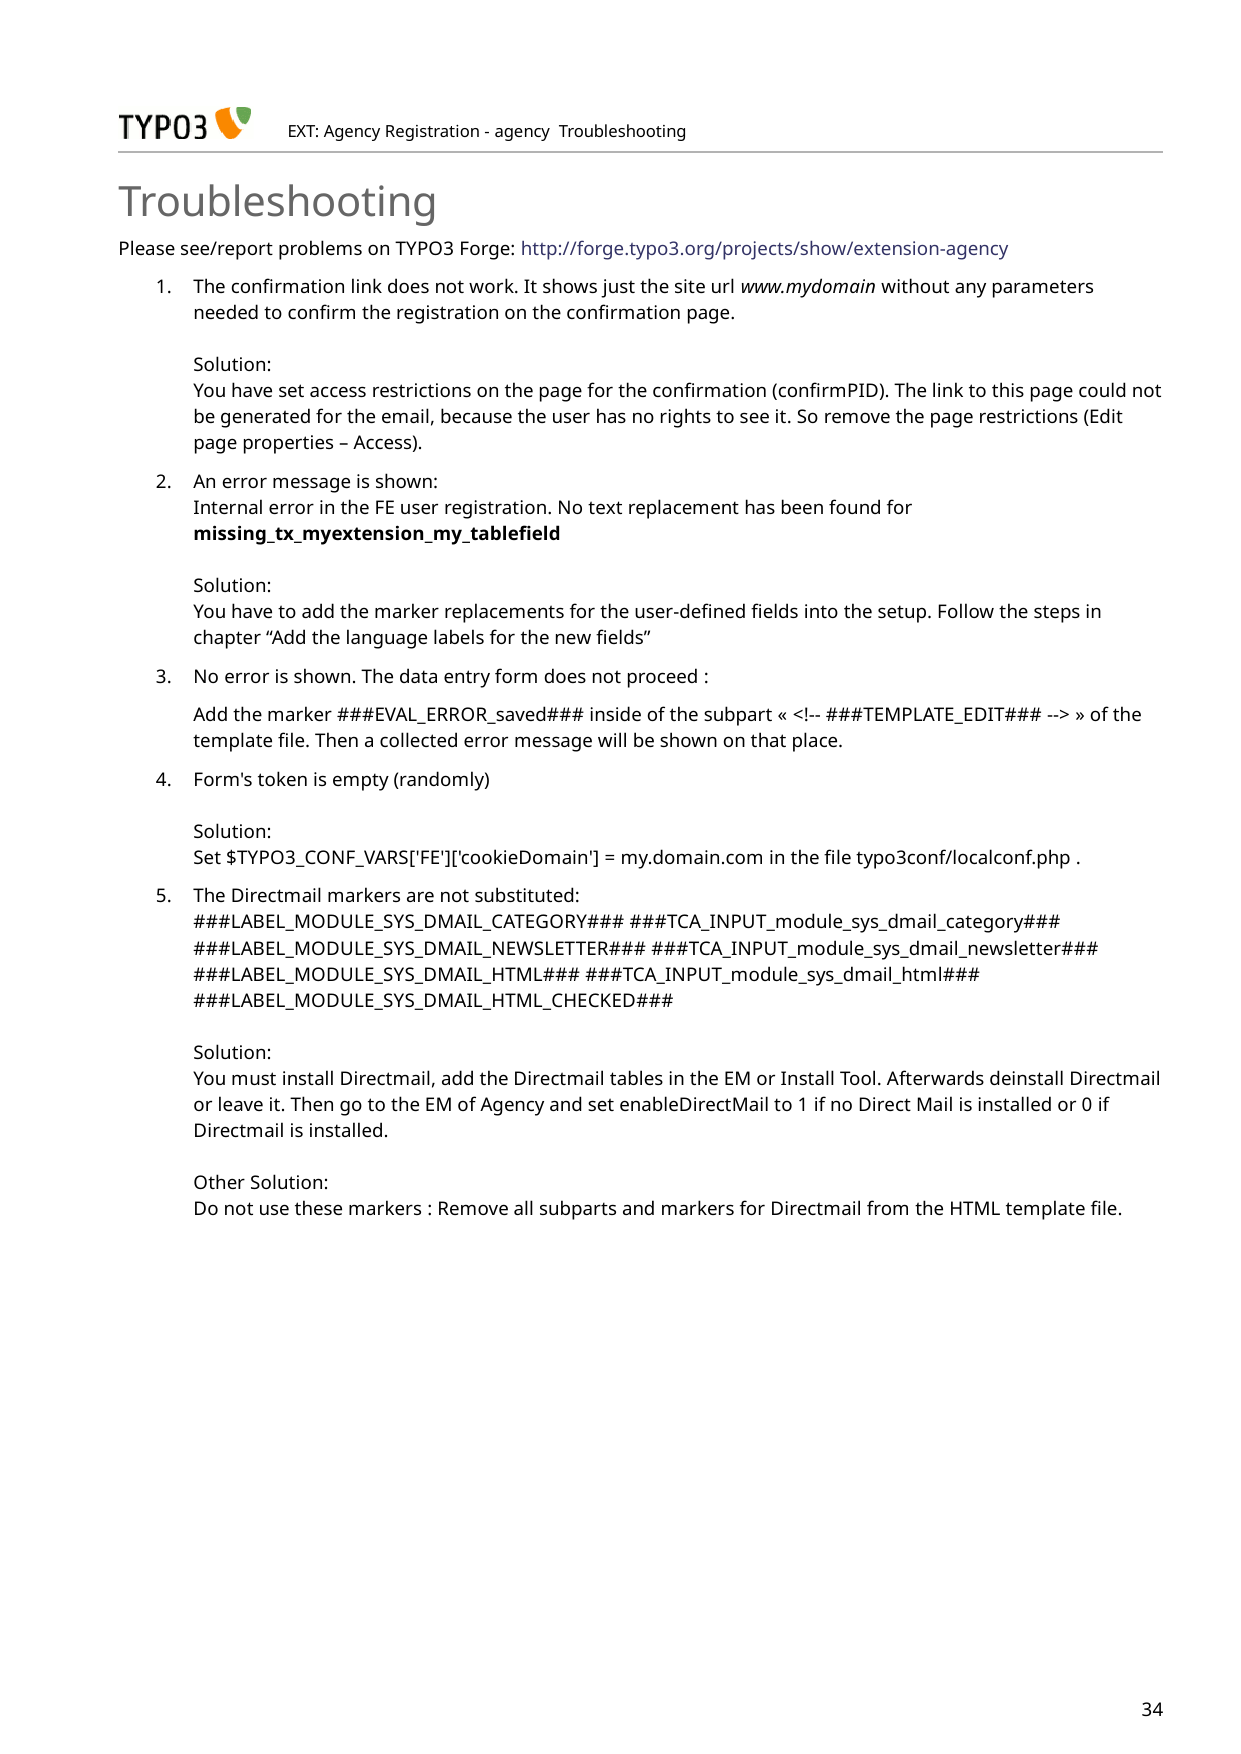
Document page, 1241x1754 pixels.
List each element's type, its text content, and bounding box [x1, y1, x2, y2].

list An error message is shown: Internal error in the FE user registration. No text replacement has been found for missing_tx_myextension_my_tablefield Solution: You have to add the marker replacements for the user-defined fields into the setup. Follow the steps in chapter “Add the language labels for the new fields” [156, 468, 1163, 650]
list No error is shown. The data entry form does not proceed : [156, 662, 1163, 688]
list The confirmation link does not work. It shows just the site url www.mydomain without any parameters needed to confirm the registration on the confirmation page. Solution: You have set access restrictions on the page for the confirmation (confirmPID). The link to this page could not be generated for the email, because the user has no rights to see it. So remove the page restrictions (Edit page properties – Access). [156, 273, 1163, 455]
text Please see/report problems on TYPO3 Forge: http://forge.typo3.org/projects/show/extension-agency [118, 234, 1163, 260]
list Add the marker ###EVAL_ERROR_saved### inside of the subpart « <!-- ###TEMPLATE_EDIT### --> » of the template file. Then a collected error message will be shown on that place. [156, 701, 1163, 753]
picture [118, 106, 254, 139]
list Form's token is empty (randomly) Solution: Set $TYPO3_CONF_VARS['FE']['cookieDomain'] = my.domain.com in the file typo3conf/localconf.php . [156, 766, 1163, 870]
list The Directmail markers are not substituted: ###LABEL_MODULE_SYS_DMAIL_CATEGORY### ###TCA_INPUT_module_sys_dmail_category### ###LABEL_MODULE_SYS_DMAIL_NEWSLETTER### ###TCA_INPUT_module_sys_dmail_newsletter### ###LABEL_MODULE_SYS_DMAIL_HTML### ###TCA_INPUT_module_sys_dmail_html### ###LABEL_MODULE_SYS_DMAIL_HTML_CHECKED### Solution: You must install Directmail, add the Directmail tables in the EM or Install Tool. Afterwards deinstall Directmail or leave it. Then go to the EM of Agency and set enableDirectMail to 1 if no Direct Mail is installed or 0 if Directmail is installed. Other Solution: Do not use these markers : Remove all subparts and markers for Directmail from the HTML template file. [156, 882, 1163, 1221]
subtitle Troubleshooting [118, 172, 1163, 228]
